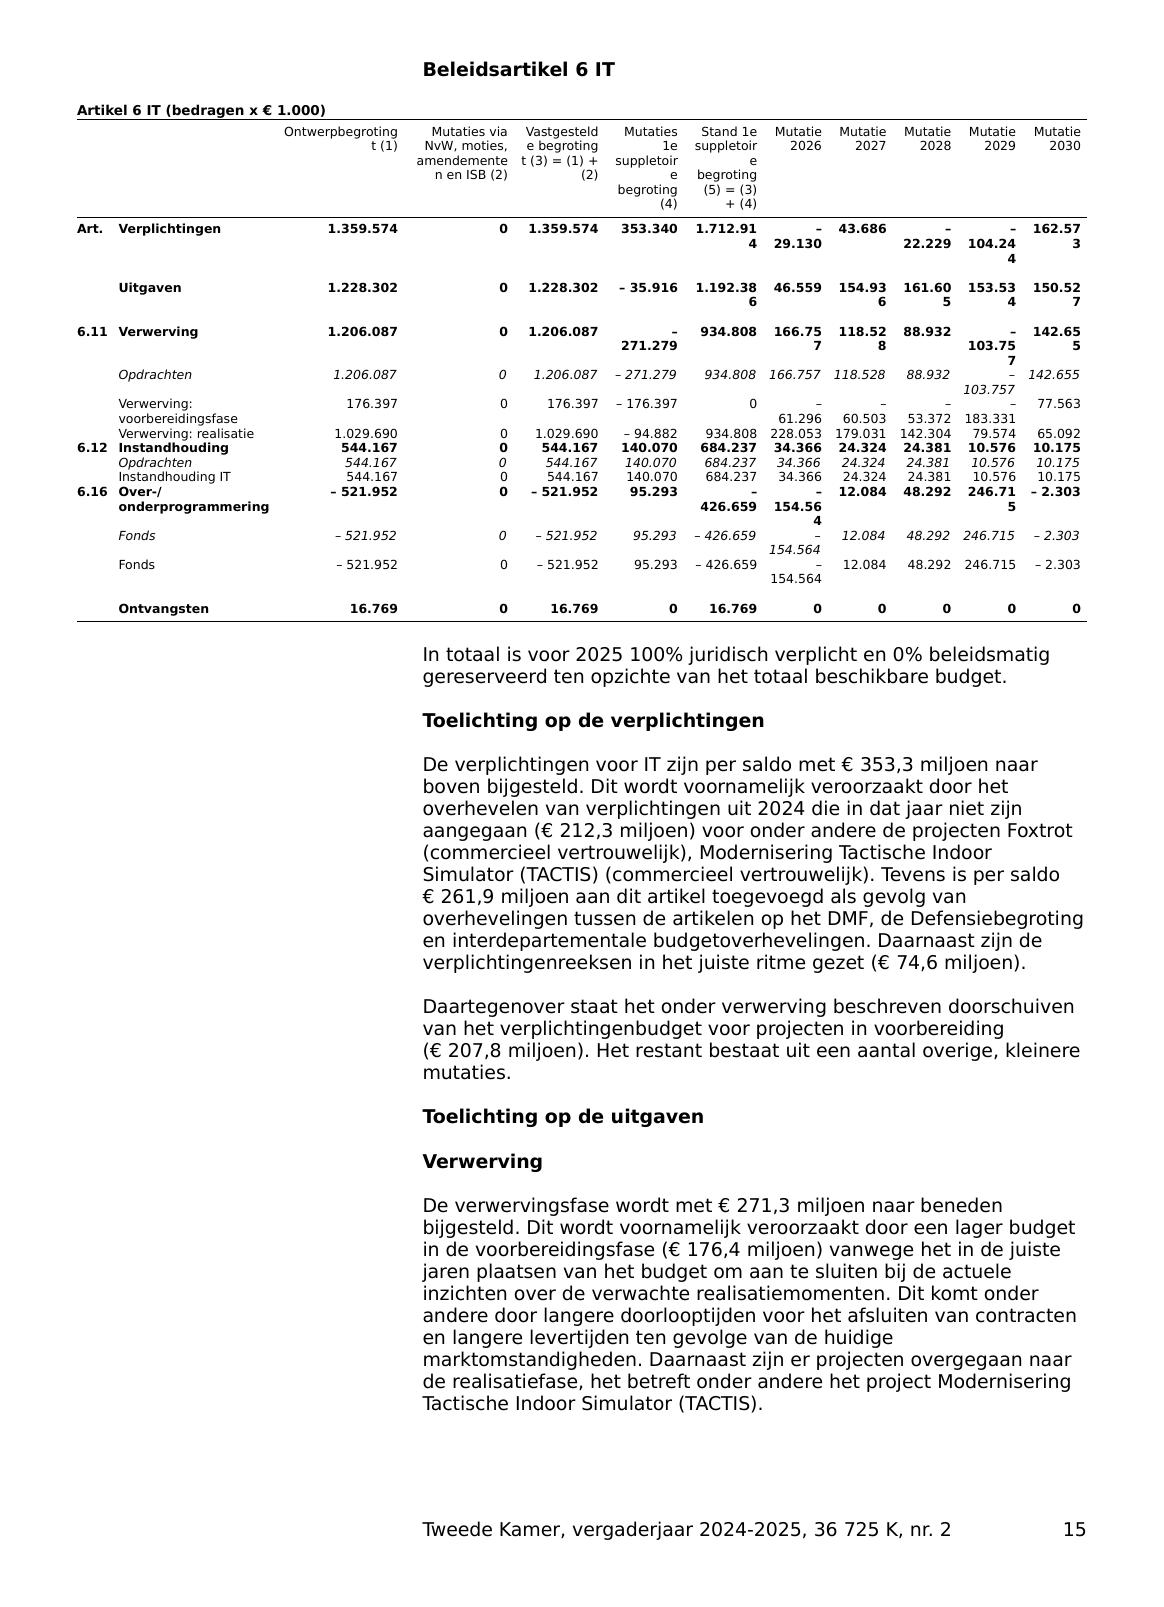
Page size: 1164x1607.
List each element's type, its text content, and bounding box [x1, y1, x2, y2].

table_cell 154.936 [828, 281, 892, 310]
table_cell 24.324 [828, 470, 892, 485]
table_cell 118.528 [828, 324, 892, 368]
table_cell 16.769 [514, 601, 604, 621]
table_cell 34.366 [763, 441, 828, 456]
table_cell 95.293 [604, 558, 683, 587]
table_cell [892, 310, 957, 324]
table_cell – 60.503 [828, 397, 892, 426]
table_cell [77, 368, 112, 397]
table_cell 0 [604, 601, 683, 621]
table_cell 0 [404, 558, 514, 587]
table_cell – 2.303 [1022, 485, 1087, 528]
table_cell – 521.952 [514, 529, 604, 558]
table_cell 1.206.087 [514, 368, 604, 397]
table_cell 246.715 [957, 485, 1022, 528]
table_cell 0 [404, 218, 514, 266]
table_cell 684.237 [684, 470, 763, 485]
table_cell 162.573 [1022, 218, 1087, 266]
table_cell – 94.882 [604, 426, 683, 441]
table_cell [514, 310, 604, 324]
table_cell 153.534 [957, 281, 1022, 310]
table_cell 88.932 [892, 324, 957, 368]
table_cell [892, 266, 957, 281]
table_cell 179.031 [828, 426, 892, 441]
table_cell 24.324 [828, 456, 892, 470]
table_cell [77, 120, 112, 217]
table_cell 544.167 [278, 441, 404, 456]
text In totaal is voor 2025 100% juridisch verplicht en 0% beleidsmatig gereserveerd ten opzichte van het totaal beschikbare budget. [422, 644, 1087, 688]
table_cell 684.237 [684, 456, 763, 470]
table_cell 140.070 [604, 470, 683, 485]
table_cell 934.808 [684, 324, 763, 368]
table_cell Mutatie 2026 [763, 120, 828, 217]
table_cell – 29.130 [763, 218, 828, 266]
table_cell 34.366 [763, 470, 828, 485]
table_cell 0 [828, 601, 892, 621]
table_cell [77, 281, 112, 310]
table_cell 88.932 [892, 368, 957, 397]
table_cell [77, 558, 112, 587]
table_cell Vastgestelde begroting t (3) = (1) + (2) [514, 120, 604, 217]
table_cell 934.808 [684, 368, 763, 397]
table_cell 140.070 [604, 441, 683, 456]
table_cell 79.574 [957, 426, 1022, 441]
table_cell 0 [684, 397, 763, 426]
table_cell Stand 1e suppletoire begroting (5) = (3) + (4) [684, 120, 763, 217]
table_cell 684.237 [684, 441, 763, 456]
table_cell 176.397 [514, 397, 604, 426]
table_cell 544.167 [278, 470, 404, 485]
table_cell [77, 266, 112, 281]
table_cell – 521.952 [278, 529, 404, 558]
table_cell – 426.659 [684, 558, 763, 587]
table_cell [763, 587, 828, 601]
table_cell 24.381 [892, 456, 957, 470]
table_cell Mutatie 2028 [892, 120, 957, 217]
table_cell Fonds [112, 529, 277, 558]
table_cell Mutatie 2027 [828, 120, 892, 217]
table_cell 1.228.302 [514, 281, 604, 310]
table_cell Verwerving: voorbereidingsfase [112, 397, 277, 426]
table_cell 142.655 [1022, 324, 1087, 368]
table_cell [514, 266, 604, 281]
table_cell [828, 266, 892, 281]
table_cell 0 [404, 485, 514, 528]
table_cell 0 [404, 324, 514, 368]
table_cell 1.029.690 [514, 426, 604, 441]
table_cell 0 [892, 601, 957, 621]
table_cell 1.206.087 [278, 368, 404, 397]
table_cell – 103.757 [957, 368, 1022, 397]
table_cell 10.175 [1022, 441, 1087, 456]
table_cell [763, 310, 828, 324]
table_cell 228.053 [763, 426, 828, 441]
table_cell 6.16 [77, 485, 112, 528]
table_cell 10.576 [957, 441, 1022, 456]
table_cell – 61.296 [763, 397, 828, 426]
table_cell 0 [404, 456, 514, 470]
table_cell 150.527 [1022, 281, 1087, 310]
table_cell [684, 310, 763, 324]
table_cell Ontvangsten [112, 601, 277, 621]
table_cell – 53.372 [892, 397, 957, 426]
table_cell – 104.244 [957, 218, 1022, 266]
table_cell [1022, 310, 1087, 324]
table_cell 10.576 [957, 470, 1022, 485]
table_cell 544.167 [514, 441, 604, 456]
table_cell Opdrachten [112, 456, 277, 470]
table_cell 10.175 [1022, 456, 1087, 470]
table_cell 12.084 [828, 485, 892, 528]
table_cell [77, 470, 112, 485]
table_cell – 426.659 [684, 485, 763, 528]
table_cell [957, 587, 1022, 601]
table_cell 48.292 [892, 485, 957, 528]
table_cell [77, 310, 112, 324]
table_cell 544.167 [514, 456, 604, 470]
table_cell 0 [404, 426, 514, 441]
table_cell 934.808 [684, 426, 763, 441]
table_cell 1.206.087 [278, 324, 404, 368]
table_cell [684, 587, 763, 601]
table_cell Ontwerpbegroting t (1) [278, 120, 404, 217]
table_cell – 521.952 [278, 485, 404, 528]
table_cell 166.757 [763, 324, 828, 368]
text De verwervingsfase wordt met € 271,3 miljoen naar beneden bijgesteld. Dit wordt voornamelijk veroorzaakt door een lager budget in de voorbereidingsfase (€ 176,4 miljoen) vanwege het in de juiste jaren plaatsen van het budget om aan te sluiten bij de actuele inzichten over de verwachte realisatiemomenten. Dit komt onder andere door langere doorlooptijden voor het afsluiten van contracten en langere levertijden ten gevolge van de huidige marktomstandigheden. Daarnaast zijn er projecten overgegaan naar de realisatiefase, het betreft onder andere het project Modernisering Tactische Indoor Simulator (TACTIS). [422, 1195, 1087, 1414]
table_cell 161.605 [892, 281, 957, 310]
table_cell 0 [404, 281, 514, 310]
table_cell 1.359.574 [514, 218, 604, 266]
table_cell 24.381 [892, 470, 957, 485]
table_cell [278, 310, 404, 324]
table_cell Verplichtingen [112, 218, 277, 266]
table_cell [604, 587, 683, 601]
table_cell 1.029.690 [278, 426, 404, 441]
table_cell 10.175 [1022, 470, 1087, 485]
table_cell 1.359.574 [278, 218, 404, 266]
table_cell [77, 397, 112, 426]
table_cell – 103.757 [957, 324, 1022, 368]
table_cell – 22.229 [892, 218, 957, 266]
table_cell [514, 587, 604, 601]
table_cell 1.712.914 [684, 218, 763, 266]
table_cell – 521.952 [514, 485, 604, 528]
table_cell [77, 456, 112, 470]
table_cell 142.304 [892, 426, 957, 441]
table_cell Mutaties 1e suppletoire begroting (4) [604, 120, 683, 217]
table_cell 6.11 [77, 324, 112, 368]
table_cell – 183.331 [957, 397, 1022, 426]
table_cell 0 [404, 601, 514, 621]
table_cell – 176.397 [604, 397, 683, 426]
table_cell 0 [1022, 601, 1087, 621]
table_cell 95.293 [604, 485, 683, 528]
table_cell 140.070 [604, 456, 683, 470]
table_cell 0 [763, 601, 828, 621]
table_cell Mutaties via NvW, moties, amendementen en ISB (2) [404, 120, 514, 217]
table_cell 544.167 [514, 470, 604, 485]
table_cell [957, 310, 1022, 324]
table_cell Mutatie 2029 [957, 120, 1022, 217]
table_cell – 521.952 [278, 558, 404, 587]
table_cell [828, 310, 892, 324]
table_cell 6.12 [77, 441, 112, 456]
table_cell – 154.564 [763, 558, 828, 587]
table_cell [604, 310, 683, 324]
table_cell – 521.952 [514, 558, 604, 587]
table_cell Fonds [112, 558, 277, 587]
text De verplichtingen voor IT zijn per saldo met € 353,3 miljoen naar boven bijgesteld. Dit wordt voornamelijk veroorzaakt door het overhevelen van verplichtingen uit 2024 die in dat jaar niet zijn aangegaan (€ 212,3 miljoen) voor onder andere de projecten Foxtrot (commercieel vertrouwelijk), Modernisering Tactische Indoor Simulator (TACTIS) (commercieel vertrouwelijk). Tevens is per saldo € 261,9 miljoen aan dit artikel toegevoegd als gevolg van overhevelingen tussen de artikelen op het DMF, de Defensiebegroting en interdepartementale budgetoverhevelingen. Daarnaast zijn de verplichtingenreeksen in het juiste ritme gezet (€ 74,6 miljoen). [422, 754, 1087, 974]
table_cell – 271.279 [604, 324, 683, 368]
table_cell 544.167 [278, 456, 404, 470]
table_cell 246.715 [957, 529, 1022, 558]
table_cell 118.528 [828, 368, 892, 397]
text Daartegenover staat het onder verwerving beschreven doorschuiven van het verplichtingenbudget voor projecten in voorbereiding (€ 207,8 miljoen). Het restant bestaat uit een aantal overige, kleinere mutaties. [422, 996, 1087, 1084]
table_cell [404, 310, 514, 324]
table_cell 34.366 [763, 456, 828, 470]
table_cell 65.092 [1022, 426, 1087, 441]
table_cell 24.324 [828, 441, 892, 456]
table_cell [763, 266, 828, 281]
table_header Artikel 6 IT (bedragen x € 1.000) [77, 103, 1087, 119]
table_cell Instandhouding [112, 441, 277, 456]
table_cell 24.381 [892, 441, 957, 456]
table_cell 46.559 [763, 281, 828, 310]
table_cell Instandhouding IT [112, 470, 277, 485]
subtitle Toelichting op de verplichtingen [422, 710, 1087, 732]
table_cell 48.292 [892, 529, 957, 558]
table_cell [828, 587, 892, 601]
table_cell 246.715 [957, 558, 1022, 587]
table_cell [404, 266, 514, 281]
table_cell [112, 266, 277, 281]
table_cell [278, 266, 404, 281]
table_cell 0 [404, 529, 514, 558]
subtitle Beleidsartikel 6 IT [422, 59, 1087, 81]
table_cell – 154.564 [763, 485, 828, 528]
table_cell [77, 601, 112, 621]
table_cell [112, 120, 277, 217]
table_cell [1022, 587, 1087, 601]
table_cell Verwerving [112, 324, 277, 368]
table_cell 1.206.087 [514, 324, 604, 368]
table_cell – 35.916 [604, 281, 683, 310]
table_cell [77, 426, 112, 441]
table_cell [77, 529, 112, 558]
table_cell 12.084 [828, 558, 892, 587]
table_cell Opdrachten [112, 368, 277, 397]
subtitle Verwerving [422, 1151, 1087, 1172]
table_cell Over-/ onderprogrammering [112, 485, 277, 528]
table_cell 12.084 [828, 529, 892, 558]
table_cell 43.686 [828, 218, 892, 266]
table_cell 0 [404, 368, 514, 397]
table_cell [112, 310, 277, 324]
table_cell [112, 587, 277, 601]
table_cell – 2.303 [1022, 529, 1087, 558]
table_cell 95.293 [604, 529, 683, 558]
table_cell 142.655 [1022, 368, 1087, 397]
table_cell [892, 587, 957, 601]
table_cell [684, 266, 763, 281]
table_cell 16.769 [278, 601, 404, 621]
table_cell 0 [957, 601, 1022, 621]
table_cell 10.576 [957, 456, 1022, 470]
table_cell Art. [77, 218, 112, 266]
table_cell 16.769 [684, 601, 763, 621]
table_cell – 426.659 [684, 529, 763, 558]
table_cell 166.757 [763, 368, 828, 397]
table_cell – 2.303 [1022, 558, 1087, 587]
table_cell 1.192.386 [684, 281, 763, 310]
table_cell [957, 266, 1022, 281]
table_cell 0 [404, 470, 514, 485]
table_cell 353.340 [604, 218, 683, 266]
table_cell Verwerving: realisatie [112, 426, 277, 441]
table_cell 77.563 [1022, 397, 1087, 426]
table_cell [77, 587, 112, 601]
subtitle Toelichting op de uitgaven [422, 1106, 1087, 1128]
table_cell [604, 266, 683, 281]
table_cell Mutatie 2030 [1022, 120, 1087, 217]
table_cell – 271.279 [604, 368, 683, 397]
table_cell [404, 587, 514, 601]
table_cell 0 [404, 397, 514, 426]
table_cell [278, 587, 404, 601]
table_cell Uitgaven [112, 281, 277, 310]
table_cell 1.228.302 [278, 281, 404, 310]
table_cell 48.292 [892, 558, 957, 587]
table_cell 0 [404, 441, 514, 456]
table_cell 176.397 [278, 397, 404, 426]
table_cell – 154.564 [763, 529, 828, 558]
table_cell [1022, 266, 1087, 281]
